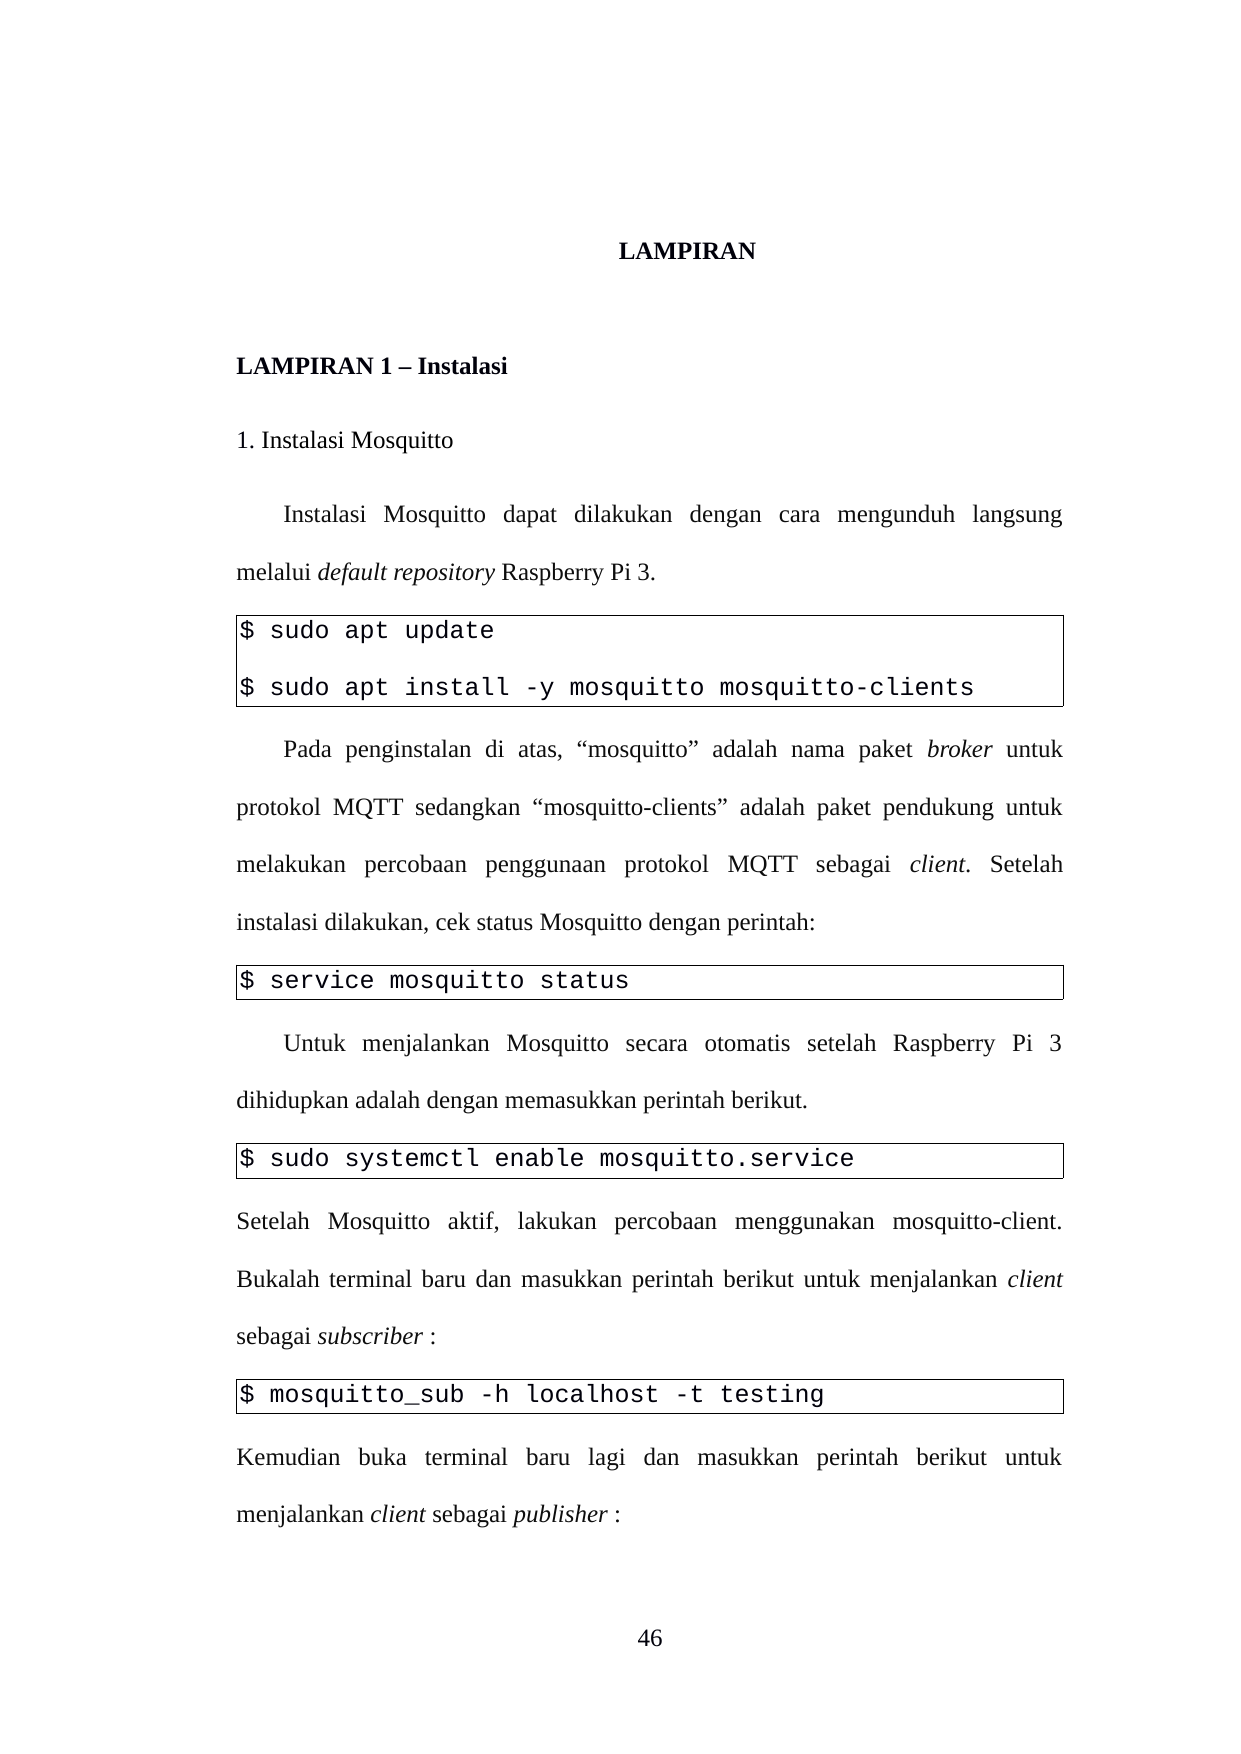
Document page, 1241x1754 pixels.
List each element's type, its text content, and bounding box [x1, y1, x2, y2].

text Pada penginstalan di atas, “mosquitto” adalah nama paket broker untuk protokol MQTT sedangkan “mosquitto-clients” adalah paket pendukung untuk melakukan percobaan penggunaan protokol MQTT sebagai client. Setelah instalasi dilakukan, cek status Mosquitto dengan perintah: [236, 734, 1063, 936]
text Setelah Mosquitto aktif, lakukan percobaan menggunakan mosquitto-client. Bukalah terminal baru dan masukkan perintah berikut untuk menjalankan client sebagai subscriber : [236, 1206, 1063, 1350]
table_header $ mosquitto_sub -h localhost -t testing [237, 1380, 1063, 1413]
text Untuk menjalankan Mosquitto secara otomatis setelah Raspberry Pi 3 dihidupkan adalah dengan memasukkan perintah berikut. [236, 1028, 1063, 1114]
text Instalasi Mosquitto dapat dilakukan dengan cara mengunduh langsung melalui default repository Raspberry Pi 3. [236, 499, 1063, 586]
table_header $ sudo systemctl enable mosquitto.service [237, 1144, 1063, 1177]
table_header $ service mosquitto status [237, 966, 1063, 999]
table_header $ sudo apt update $ sudo apt install -y mosquitto mosquitto-clients [237, 616, 1063, 706]
text LAMPIRAN 1 – Instalasi [236, 351, 1063, 380]
subtitle LAMPIRAN [311, 236, 1063, 265]
text Kemudian buka terminal baru lagi dan masukkan perintah berikut untuk menjalankan client sebagai publisher : [236, 1442, 1063, 1528]
text 1. Instalasi Mosquitto [236, 425, 1063, 454]
